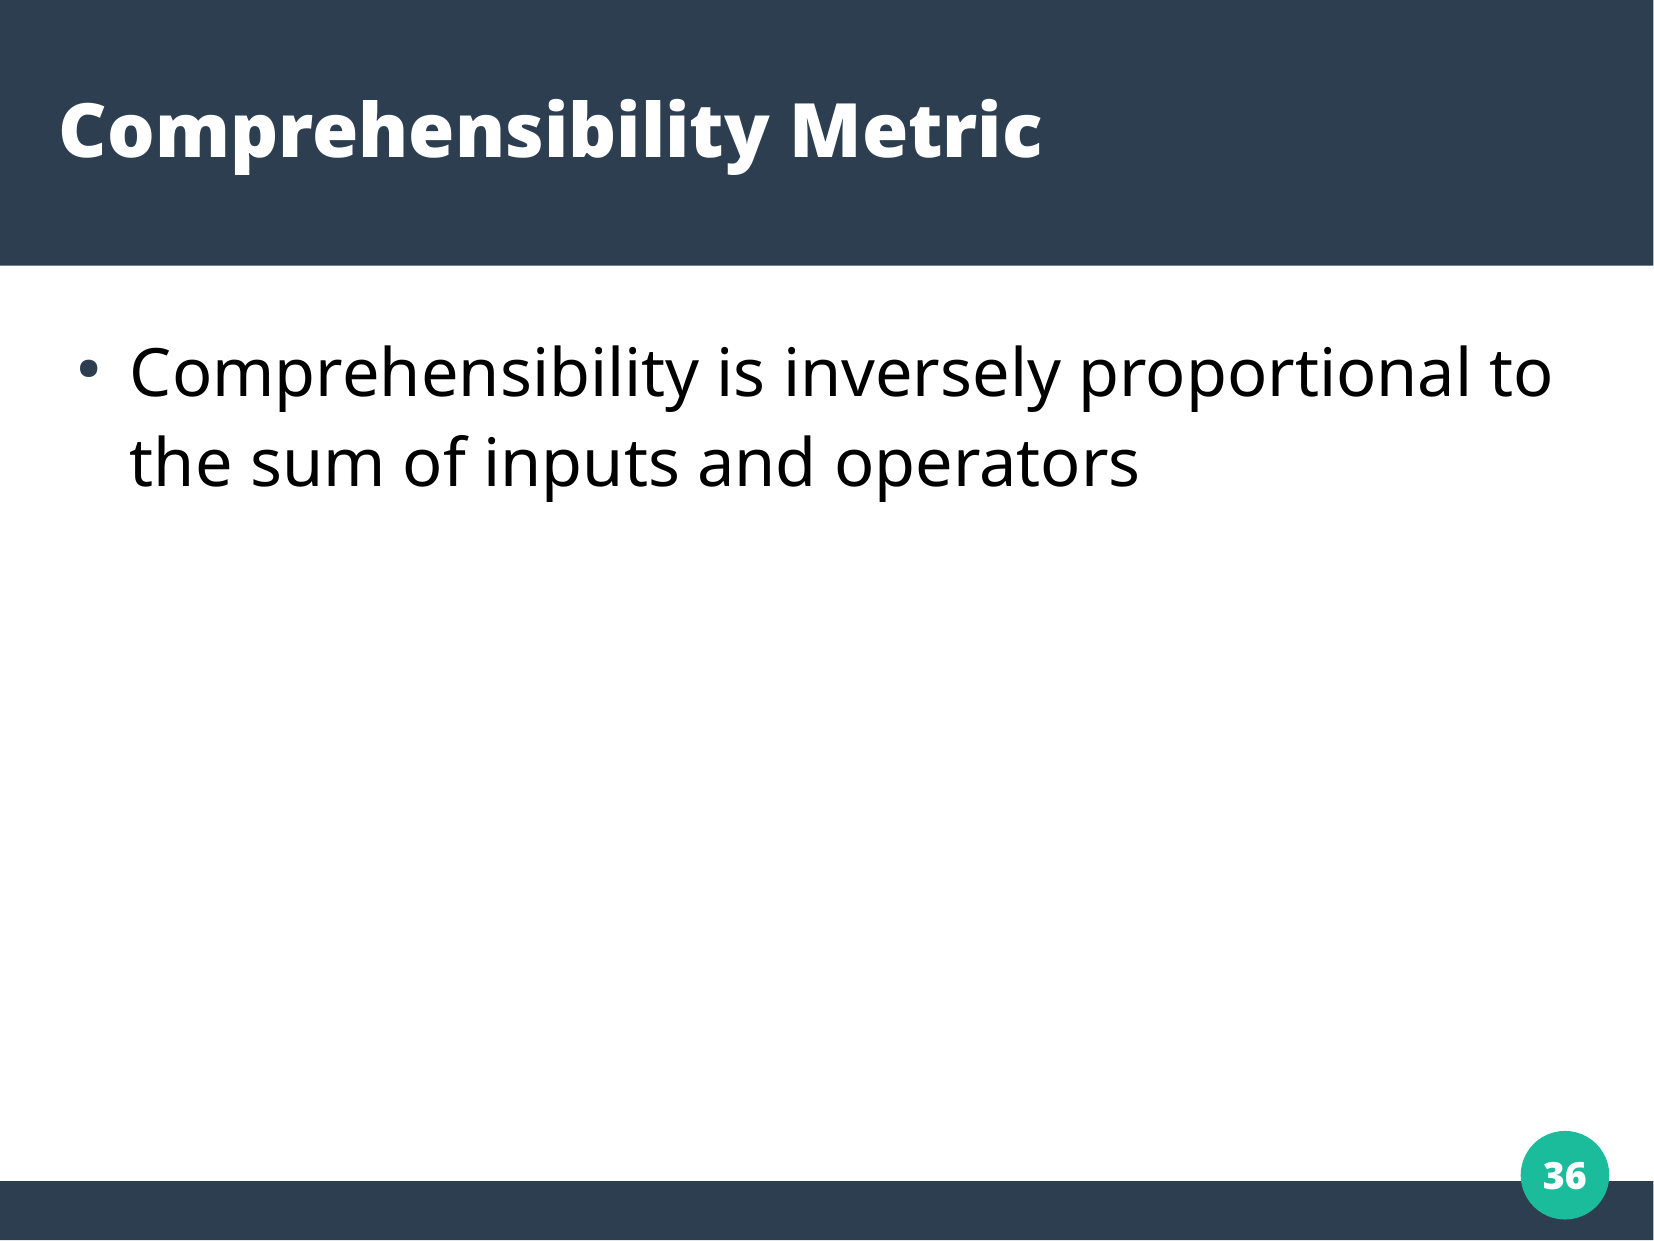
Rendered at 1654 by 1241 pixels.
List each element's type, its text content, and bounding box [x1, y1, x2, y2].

title Comprehensibility Metric [59, 49, 1595, 207]
list Comprehensibility is inversely proportional to the sum of inputs and operators [59, 324, 1595, 1152]
